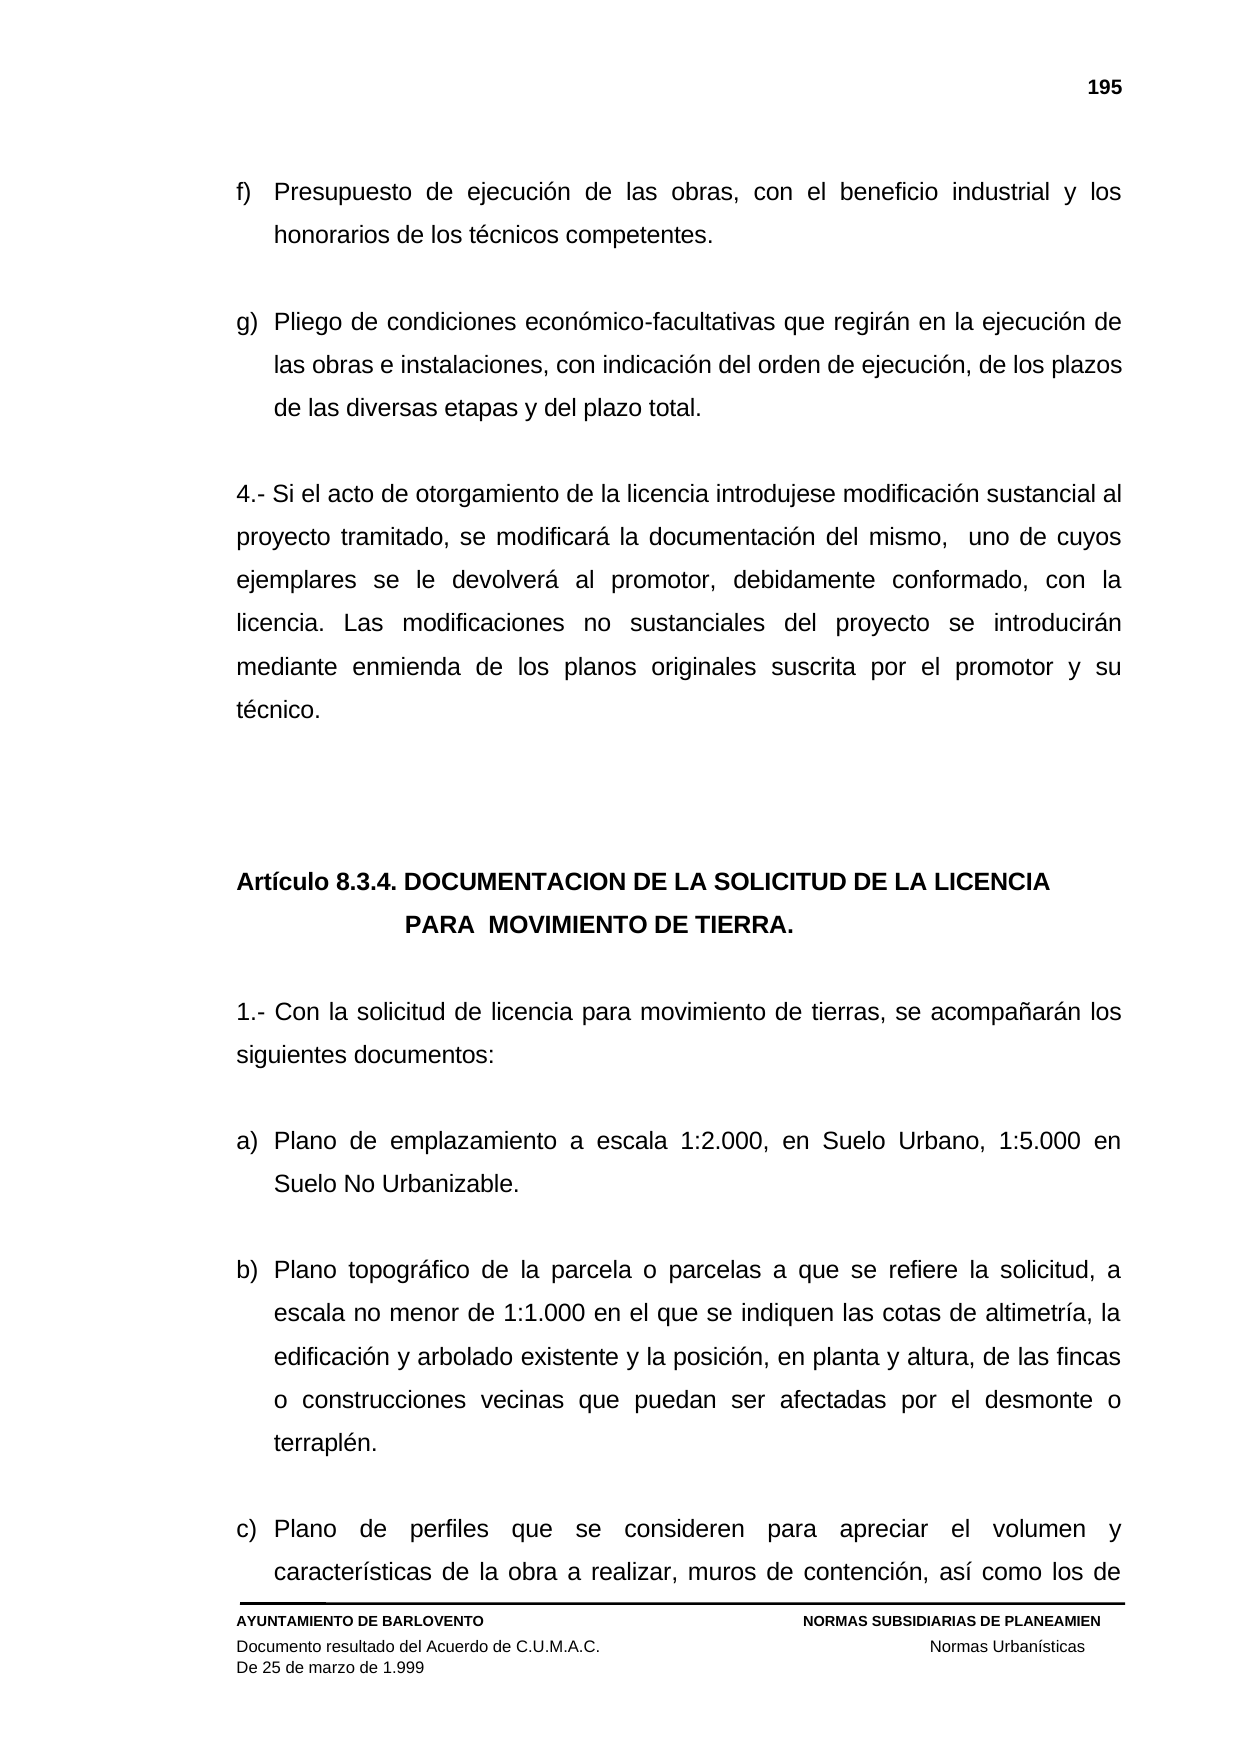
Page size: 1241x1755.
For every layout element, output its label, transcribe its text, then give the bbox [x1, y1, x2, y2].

list Plano de emplazamiento a escala 1:2.000, en Suelo Urbano, 1:5.000 en Suelo No Urbanizable. [236, 1126, 1122, 1198]
text 1.‑ Con la solicitud de licencia para movimiento de tierras, se acompañarán los siguientes documentos: [236, 997, 1122, 1068]
list Plano de perfiles que se consideren para apreciar el volumen y características de la obra a realizar, muros de contención, así como los de [236, 1514, 1122, 1586]
text Artículo 8.3.4. DOCUMENTACION DE LA SOLICITUD DE LA LICENCIA [236, 867, 1122, 896]
list Pliego de condiciones económico‑facultativas que regirán en la ejecución de las obras e instalaciones, con indicación del orden de ejecución, de los plazos de las diversas etapas y del plazo total. [236, 307, 1122, 422]
list Presupuesto de ejecución de las obras, con el beneficio industrial y los honorarios de los técnicos competentes. [236, 177, 1122, 249]
list Plano topográfico de la parcela o parcelas a que se refiere la solicitud, a escala no menor de 1:1.000 en el que se indiquen las cotas de altimetría, la edificación y arbolado existente y la posición, en planta y altura, de las fincas o construcciones vecinas que puedan ser afectadas por el desmonte o terraplén. [236, 1255, 1122, 1457]
text 4.‑ Si el acto de otorgamiento de la licencia introdujese modificación sustancial al proyecto tramitado, se modificará la documentación del mismo, uno de cuyos ejemplares se le devolverá al promotor, debidamente conformado, con la licencia. Las modificaciones no sustanciales del proyecto se introducirán mediante enmienda de los planos originales suscrita por el promotor y su técnico. [236, 479, 1122, 723]
text PARA MOVIMIENTO DE TIERRA. [236, 910, 1122, 939]
